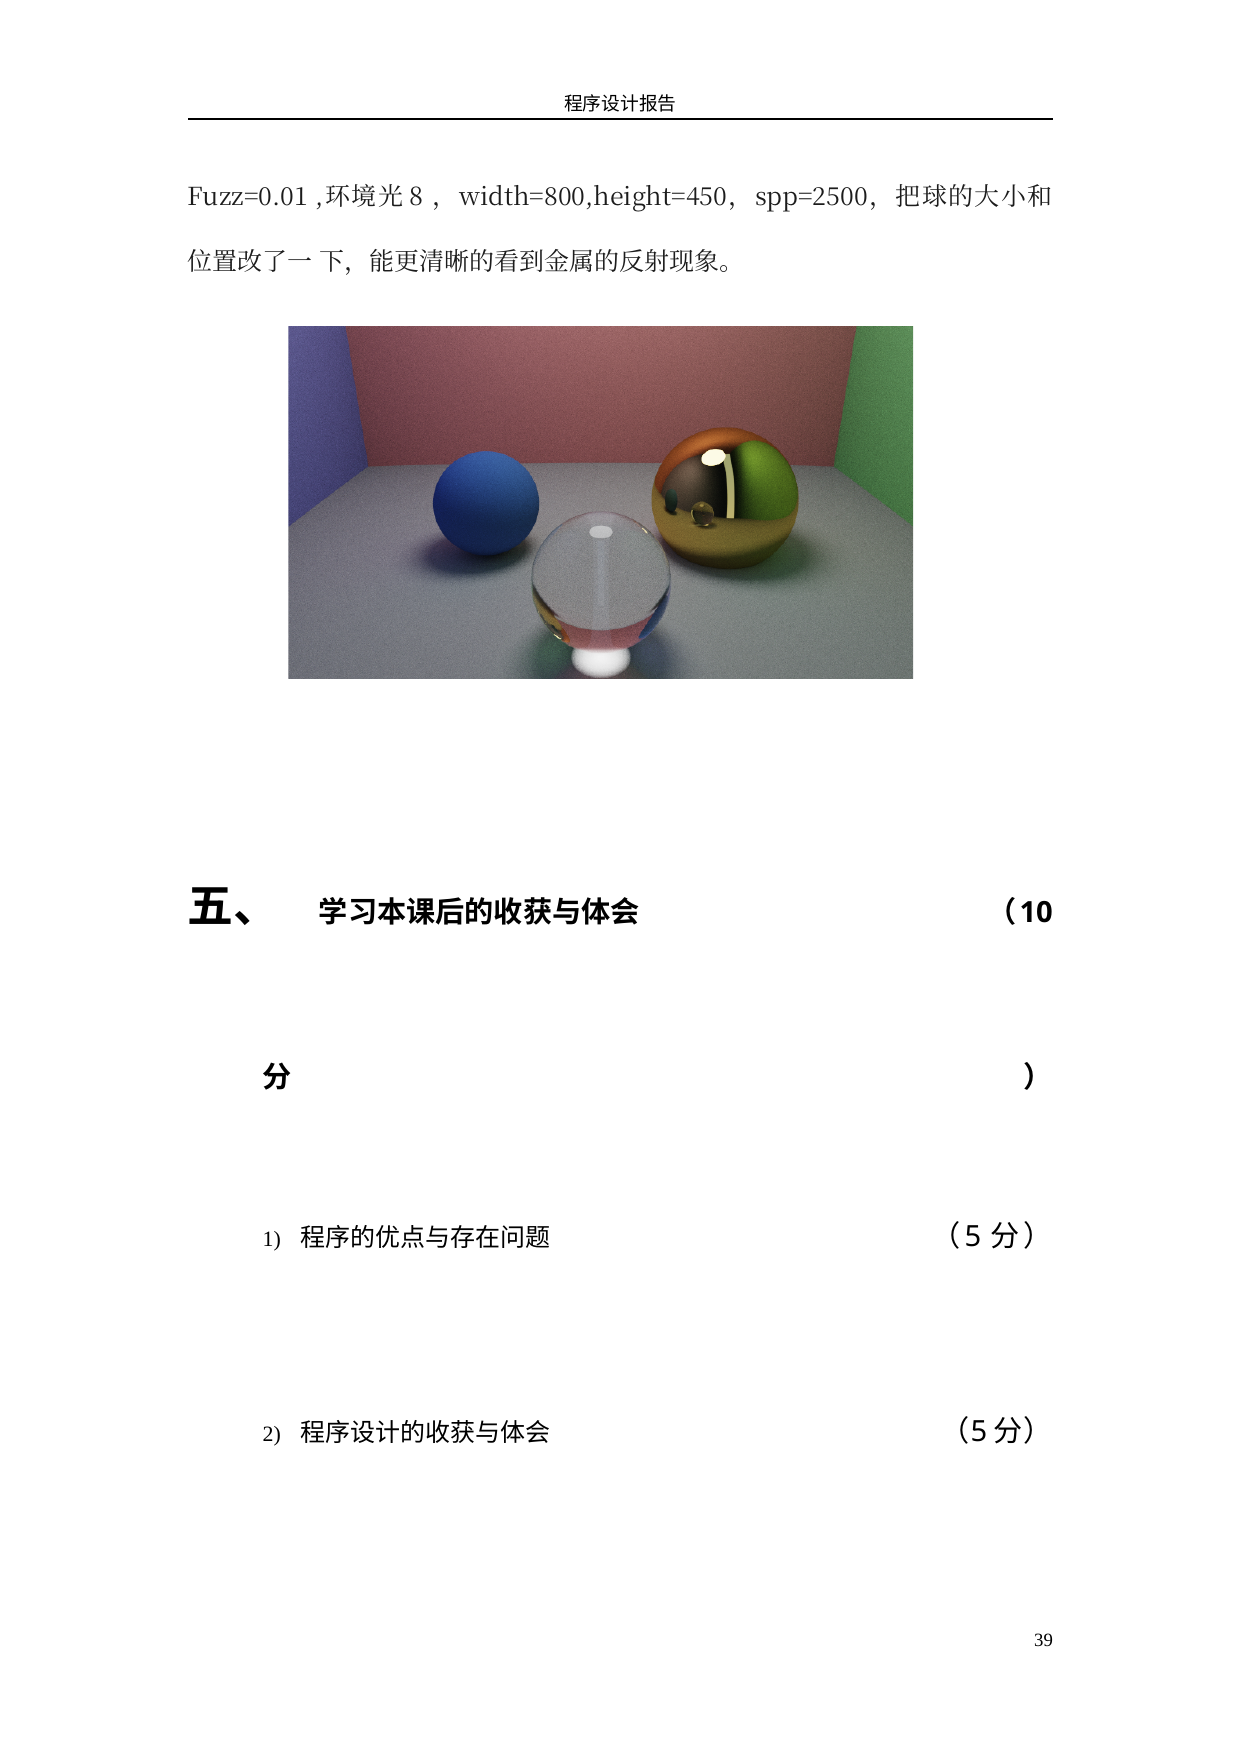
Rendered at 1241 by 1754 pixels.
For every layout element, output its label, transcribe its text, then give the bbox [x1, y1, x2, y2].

picture [288, 326, 914, 679]
list 程序设计的收获与体会 （5分） [262, 1396, 1053, 1461]
subtitle 学习本课后的收获与体会 （10分） [187, 327, 1053, 1107]
text Fuzz=0.01 ,环境光8 ，width=800,height=450，spp=2500，把球的大小和位置改了一 下，能更清晰的看到金属的反射现象。 [187, 162, 1053, 292]
list 程序的优点与存在问题 （5分） [262, 1201, 1053, 1266]
